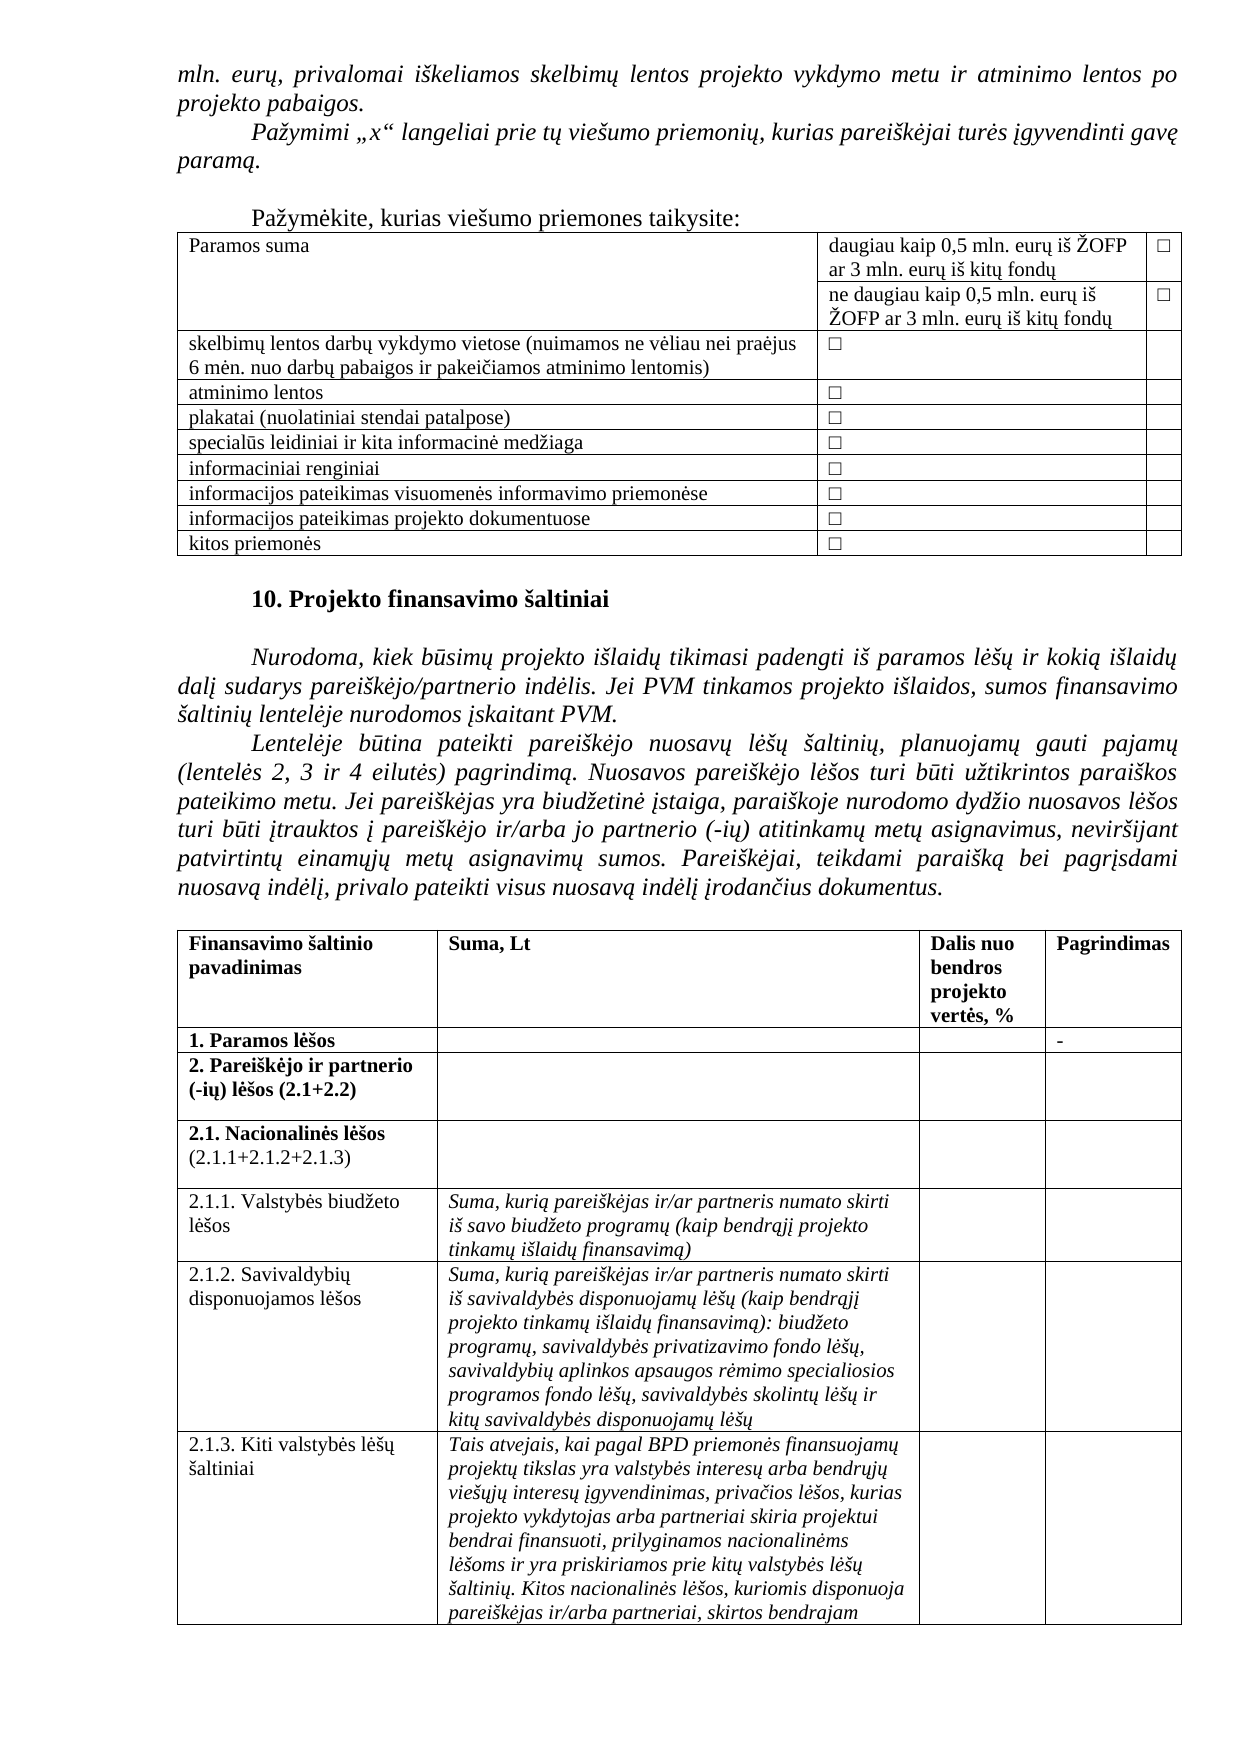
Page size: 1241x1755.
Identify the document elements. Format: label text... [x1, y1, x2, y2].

text mln. eurų, privalomai iškeliamos skelbimų lentos projekto vykdymo metu ir atminimo lentos po projekto pabaigos. [177, 59, 1181, 117]
table_cell - [1046, 1028, 1181, 1052]
table_cell skelbimų lentos darbų vykdymo vietose (nuimamos ne vėliau nei praėjus 6 mėn. nuo darbų pabaigos ir pakeičiamos atminimo lentomis) [178, 331, 817, 379]
table_header Paramos suma [178, 233, 817, 330]
table_cell [1147, 430, 1181, 454]
table_cell 1. Paramos lėšos [178, 1028, 437, 1052]
table_cell 2.1.3. Kiti valstybės lėšų šaltiniai [178, 1432, 437, 1624]
table_cell Tais atvejais, kai pagal BPD priemonės finansuojamų projektų tikslas yra valstybės interesų arba bendrųjų viešųjų interesų įgyvendinimas, privačios lėšos, kurias projekto vykdytojas arba partneriai skiria projektui bendrai finansuoti, prilyginamos nacionalinėms lėšoms ir yra priskiriamos prie kitų valstybės lėšų šaltinių. Kitos nacionalinės lėšos, kuriomis disponuoja pareiškėjas ir/arba partneriai, skirtos bendrajam [438, 1432, 919, 1624]
table_header Finansavimo šaltinio pavadinimas [178, 931, 437, 1027]
table_cell □ [818, 481, 1146, 504]
table_cell □ [818, 331, 1146, 379]
table_cell [1046, 1121, 1181, 1188]
table_cell □ [818, 531, 1146, 555]
table_cell [1147, 531, 1181, 555]
table_cell [438, 1121, 919, 1188]
table_header Dalis nuo bendros projekto vertės, % [920, 931, 1045, 1027]
table_cell □ [818, 380, 1146, 404]
table_cell Suma, kurią pareiškėjas ir/ar partneris numato skirti iš savivaldybės disponuojamų lėšų (kaip bendrąjį projekto tinkamų išlaidų finansavimą): biudžeto programų, savivaldybės privatizavimo fondo lėšų, savivaldybių aplinkos apsaugos rėmimo specialiosios programos fondo lėšų, savivaldybės skolintų lėšų ir kitų savivaldybės disponuojamų lėšų [438, 1262, 919, 1431]
table_cell informacijos pateikimas visuomenės informavimo priemonėse [178, 481, 817, 504]
table_cell □ [818, 405, 1146, 429]
table_cell kitos priemonės [178, 531, 817, 555]
table_cell [1046, 1053, 1181, 1120]
text Lentelėje būtina pateikti pareiškėjo nuosavų lėšų šaltinių, planuojamų gauti pajamų (lentelės 2, 3 ir 4 eilutės) pagrindimą. Nuosavos pareiškėjo lėšos turi būti užtikrintos paraiškos pateikimo metu. Jei pareiškėjas yra biudžetinė įstaiga, paraiškoje nurodomo dydžio nuosavos lėšos turi būti įtrauktos į pareiškėjo ir/arba jo partnerio (-ių) atitinkamų metų asignavimus, neviršijant patvirtintų einamųjų metų asignavimų sumos. Pareiškėjai, teikdami paraišką bei pagrįsdami nuosavą indėlį, privalo pateikti visus nuosavą indėlį įrodančius dokumentus. [177, 728, 1181, 901]
table_cell [1147, 405, 1181, 429]
table_cell □ [818, 455, 1146, 479]
table_cell [1147, 506, 1181, 530]
table_cell [920, 1262, 1045, 1431]
table_cell informaciniai renginiai [178, 455, 817, 479]
text Pažymėkite, kurias viešumo priemones taikysite: [177, 203, 1181, 232]
table_cell specialūs leidiniai ir kita informacinė medžiaga [178, 430, 817, 454]
text 10. Projekto finansavimo šaltiniai [177, 584, 1181, 613]
table_header Pagrindimas [1046, 931, 1181, 1027]
table_cell [1147, 481, 1181, 504]
table_header Suma, Lt [438, 931, 919, 1027]
table_cell 2.1.1. Valstybės biudžeto lėšos [178, 1189, 437, 1261]
table_cell 2. Pareiškėjo ir partnerio (-ių) lėšos (2.1+2.2) [178, 1053, 437, 1120]
table_cell [1147, 331, 1181, 379]
table_header daugiau kaip 0,5 mln. eurų iš ŽOFP ar 3 mln. eurų iš kitų fondų [818, 233, 1146, 281]
table_cell □ [818, 430, 1146, 454]
table_cell [920, 1121, 1045, 1188]
table_cell 2.1. Nacionalinės lėšos (2.1.1+2.1.2+2.1.3) [178, 1121, 437, 1188]
table_cell 2.1.2. Savivaldybių disponuojamos lėšos [178, 1262, 437, 1431]
table_cell [920, 1028, 1045, 1052]
table_cell atminimo lentos [178, 380, 817, 404]
table_cell [920, 1189, 1045, 1261]
table_cell ne daugiau kaip 0,5 mln. eurų iš ŽOFP ar 3 mln. eurų iš kitų fondų [818, 282, 1146, 330]
table_cell informacijos pateikimas projekto dokumentuose [178, 506, 817, 530]
table_cell [1046, 1262, 1181, 1431]
table_header □ [1147, 233, 1181, 281]
table_cell Suma, kurią pareiškėjas ir/ar partneris numato skirti iš savo biudžeto programų (kaip bendrąjį projekto tinkamų išlaidų finansavimą) [438, 1189, 919, 1261]
table_cell □ [818, 506, 1146, 530]
table_cell [920, 1432, 1045, 1624]
table_cell [1046, 1432, 1181, 1624]
text Nurodoma, kiek būsimų projekto išlaidų tikimasi padengti iš paramos lėšų ir kokią išlaidų dalį sudarys pareiškėjo/partnerio indėlis. Jei PVM tinkamos projekto išlaidos, sumos finansavimo šaltinių lentelėje nurodomos įskaitant PVM. [177, 642, 1181, 728]
table_cell [1147, 380, 1181, 404]
table_cell [1147, 455, 1181, 479]
table_cell [438, 1053, 919, 1120]
table_cell plakatai (nuolatiniai stendai patalpose) [178, 405, 817, 429]
table_cell □ [1147, 282, 1181, 330]
text Pažymimi „x“ langeliai prie tų viešumo priemonių, kurias pareiškėjai turės įgyvendinti gavę paramą. [177, 117, 1181, 174]
table_cell [438, 1028, 919, 1052]
table_cell [1046, 1189, 1181, 1261]
table_cell [920, 1053, 1045, 1120]
